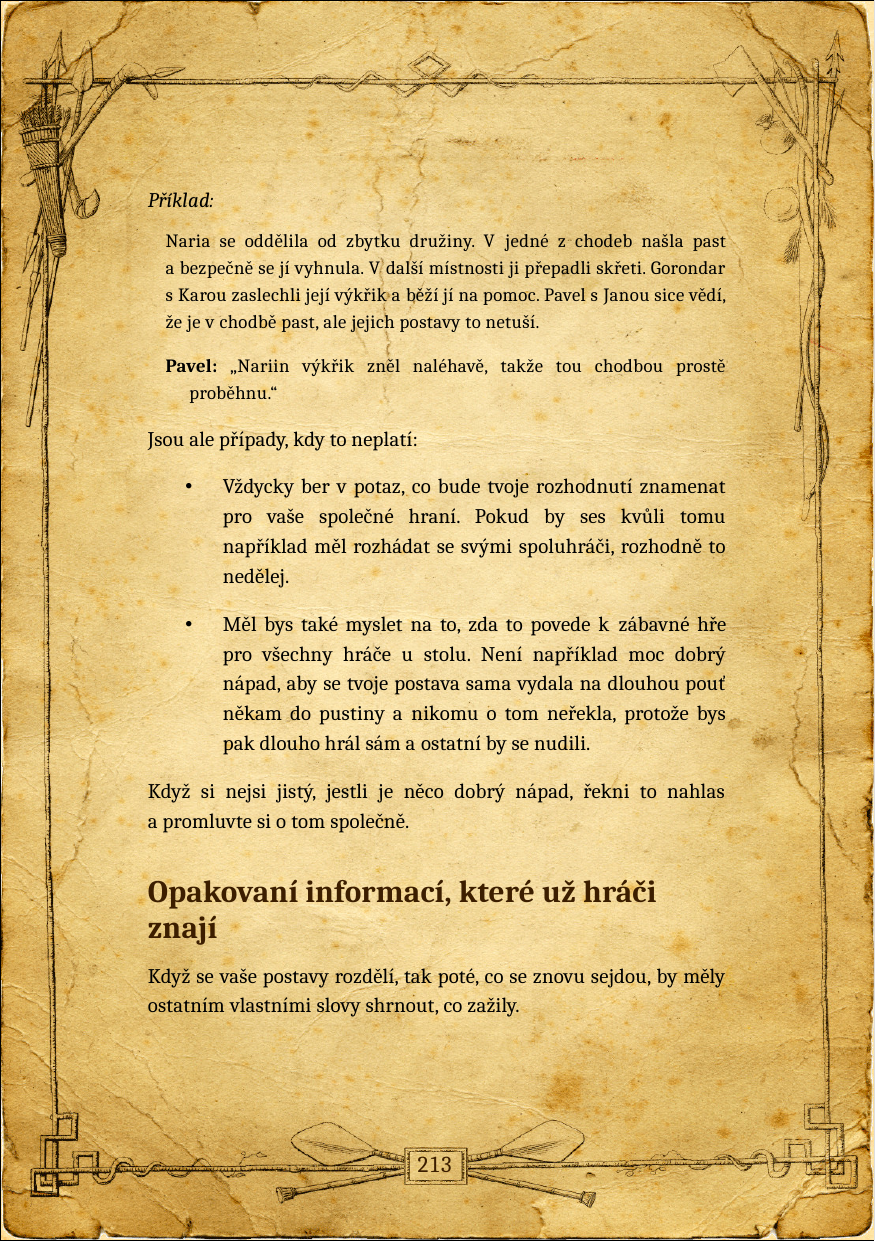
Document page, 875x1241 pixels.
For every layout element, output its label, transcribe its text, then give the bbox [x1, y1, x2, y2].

list Vždycky ber v⁠ potaz, co bude tvoje rozhodnutí znamenat pro vaše společné hraní. Pokud by ses kvůli tomu například měl rozhádat se svými spoluhráči, rozhodně to nedělej. [185, 475, 726, 589]
text Jsou ale případy, kdy to neplatí: [148, 427, 726, 451]
picture [1, 1, 874, 1240]
list Měl bys také myslet na to, zda to povede k⁠ zábavné hře pro všechny hráče u⁠ stolu. Není například moc dobrý nápad, aby se tvoje postava sama vydala na dlouhou pouť někam do pustiny a⁠ nikomu o⁠ tom neřekla, protože bys pak dlouho hrál sám a⁠ ostatní by se nudili. [185, 612, 726, 756]
text Pavel: „Nariin výkřik zněl naléhavě, takže tou chodbou prostě proběhnu.“ [165, 356, 726, 404]
text Naria se oddělila od zbytku družiny. V⁠ jedné z⁠ chodeb našla past a⁠ bezpečně se jí vyhnula. V⁠ další místnosti ji přepadli skřeti. Gorondar s⁠ Karou zaslechli její výkřik a⁠ běží jí na pomoc. Pavel s⁠ Janou sice vědí, že je v⁠ chodbě past, ale jejich postavy to netuší. [165, 231, 726, 333]
text Když se vaše postavy rozdělí, tak poté, co se znovu sejdou, by měly ostatním vlastními slovy shrnout, co zažily. [148, 964, 726, 1018]
subtitle Opakovaní informací, které už hráči znají [148, 875, 726, 947]
text Když si nejsi jistý, jestli je něco dobrý nápad, řekni to nahlas a⁠ promluvte si o⁠ tom společně. [148, 779, 726, 833]
text Příklad: [148, 189, 726, 213]
